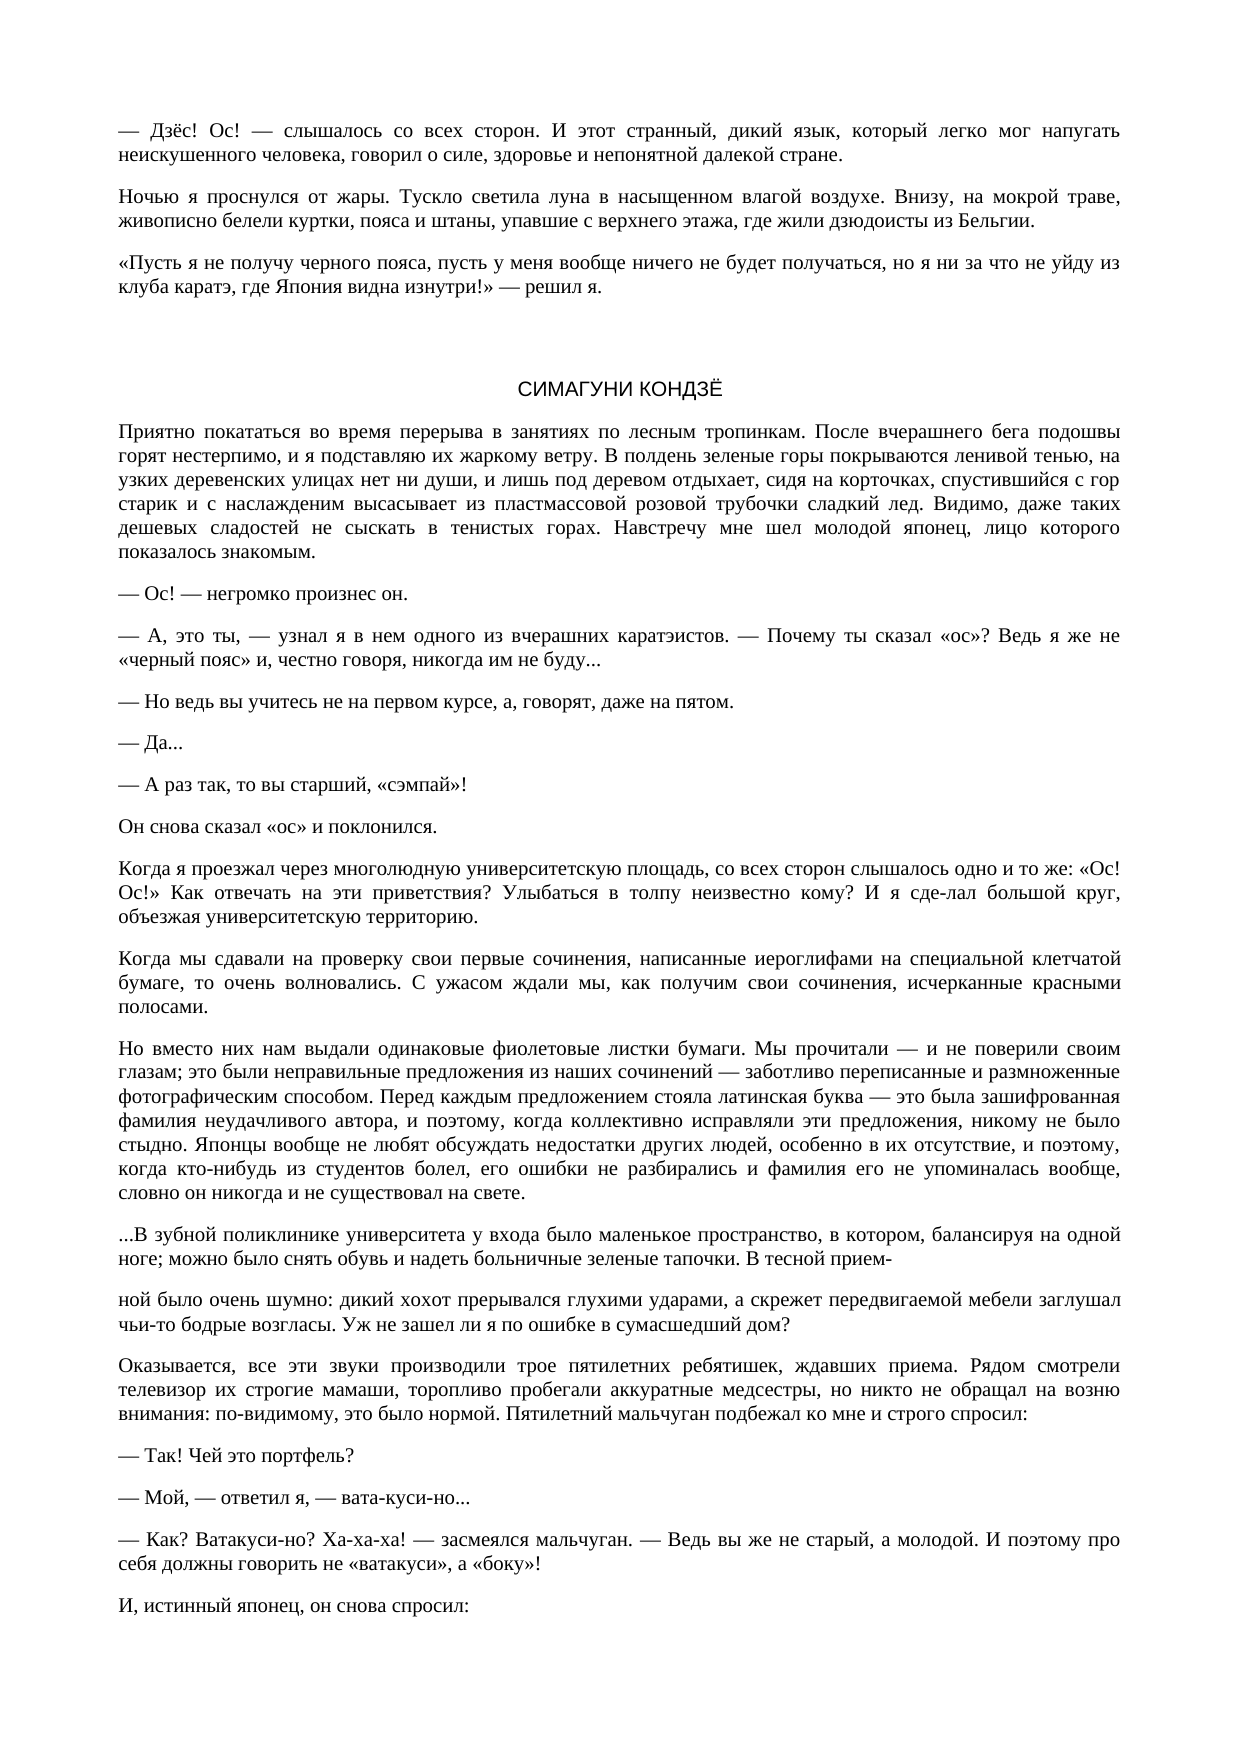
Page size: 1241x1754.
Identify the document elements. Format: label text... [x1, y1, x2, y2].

text — Так! Чей это портфель? [118, 1443, 1122, 1467]
text — Мой, — ответил я, — вата-куси-но... [118, 1485, 1122, 1509]
text ...В зубной поликлинике университета у входа было маленькое пространство, в котором, балансируя на одной ноге; можно было снять обувь и надеть больничные зеленые тапочки. В тесной прием- [118, 1222, 1122, 1270]
text Оказывается, все эти звуки производили трое пятилетних ребятишек, ждавших приема. Рядом смотрели телевизор их строгие мамаши, торопливо пробегали аккуратные медсестры, но никто не обращал на возню внимания: по-видимому, это было нормой. Пятилетний мальчуган подбежал ко мне и строго спросил: [118, 1353, 1122, 1425]
text — А раз так, то вы старший, «сэмпай»! [118, 772, 1122, 796]
text — Ос! — негромко произнес он. [118, 581, 1122, 605]
text Когда мы сдавали на проверку свои первые сочинения, написанные иероглифами на специальной клетчатой бумаге, то очень волновались. С ужасом ждали мы, как получим свои сочинения, исчерканные красными полосами. [118, 946, 1122, 1018]
text Он снова сказал «ос» и поклонился. [118, 814, 1122, 838]
text И, истинный японец, он снова спросил: [118, 1592, 1122, 1617]
text «Пусть я не получу черного пояса, пусть у меня вообще ничего не будет получаться, но я ни за что не уйду из клуба каратэ, где Япония видна изнутри!» — решил я. [118, 250, 1122, 298]
text — Дзёс! Ос! — слышалось со всех сторон. И этот странный, дикий язык, который легко мог напугать неискушенного человека, говорил о силе, здоровье и непонятной далекой стране. [118, 118, 1122, 166]
text — А, это ты, — узнал я в нем одного из вчерашних каратэистов. — Почему ты сказал «ос»? Ведь я же не «черный пояс» и, честно говоря, никогда им не буду... [118, 623, 1122, 671]
text Когда я проезжал через многолюдную университетскую площадь, со всех сторон слышалось одно и то же: «Ос! Ос!» Как отвечать на эти приветствия? Улыбаться в толпу неизвестно кому? И я сде-лал большой круг, объезжая университетскую территорию. [118, 856, 1122, 928]
text ной было очень шумно: дикий хохот прерывался глухими ударами, а скрежет передвигаемой мебели заглушал чьи-то бодрые возгласы. Уж не зашел ли я по ошибке в сумасшедший дом? [118, 1287, 1122, 1336]
text Приятно покататься во время перерыва в занятиях по лесным тропинкам. После вчерашнего бега подошвы горят нестерпимо, и я подставляю их жаркому ветру. В полдень зеленые горы покрываются ленивой тенью, на узких деревенских улицах нет ни души, и лишь под деревом отдыхает, сидя на корточках, спустившийся с гор старик и с наслажденим высасывает из пластмассовой розовой трубочки сладкий лед. Видимо, даже таких дешевых сладостей не сыскать в тенистых горах. Навстречу мне шел молодой японец, лицо которого показалось знакомым. [118, 419, 1122, 563]
text Ночью я проснулся от жары. Тускло светила луна в насыщенном влагой воздухе. Внизу, на мокрой траве, живописно белели куртки, пояса и штаны, упавшие с верхнего этажа, где жили дзюдоисты из Бельгии. [118, 184, 1122, 232]
text — Как? Ватакуси-но? Ха-ха-ха! — засмеялся мальчуган. — Ведь вы же не старый, а молодой. И поэтому про себя должны говорить не «ватакуси», а «боку»! [118, 1527, 1122, 1575]
text Но вместо них нам выдали одинаковые фиолетовые листки бумаги. Мы прочитали — и не поверили своим глазам; это были неправильные предложения из наших сочинений — заботливо переписанные и размноженные фотографическим способом. Перед каждым предложением стояла латинская буква — это была зашифрованная фамилия неудачливого автора, и поэтому, когда коллективно исправляли эти предложения, никому не было стыдно. Японцы вообще не любят обсуждать недостатки других людей, особенно в их отсутствие, и поэтому, когда кто-нибудь из студентов болел, его ошибки не разбирались и фамилия его не упоминалась вообще, словно он никогда и не существовал на свете. [118, 1035, 1122, 1204]
text — Да... [118, 730, 1122, 754]
subtitle СИМАГУНИ КОНДЗЁ [118, 376, 1122, 400]
text — Но ведь вы учитесь не на первом курсе, а, говорят, даже на пятом. [118, 688, 1122, 713]
